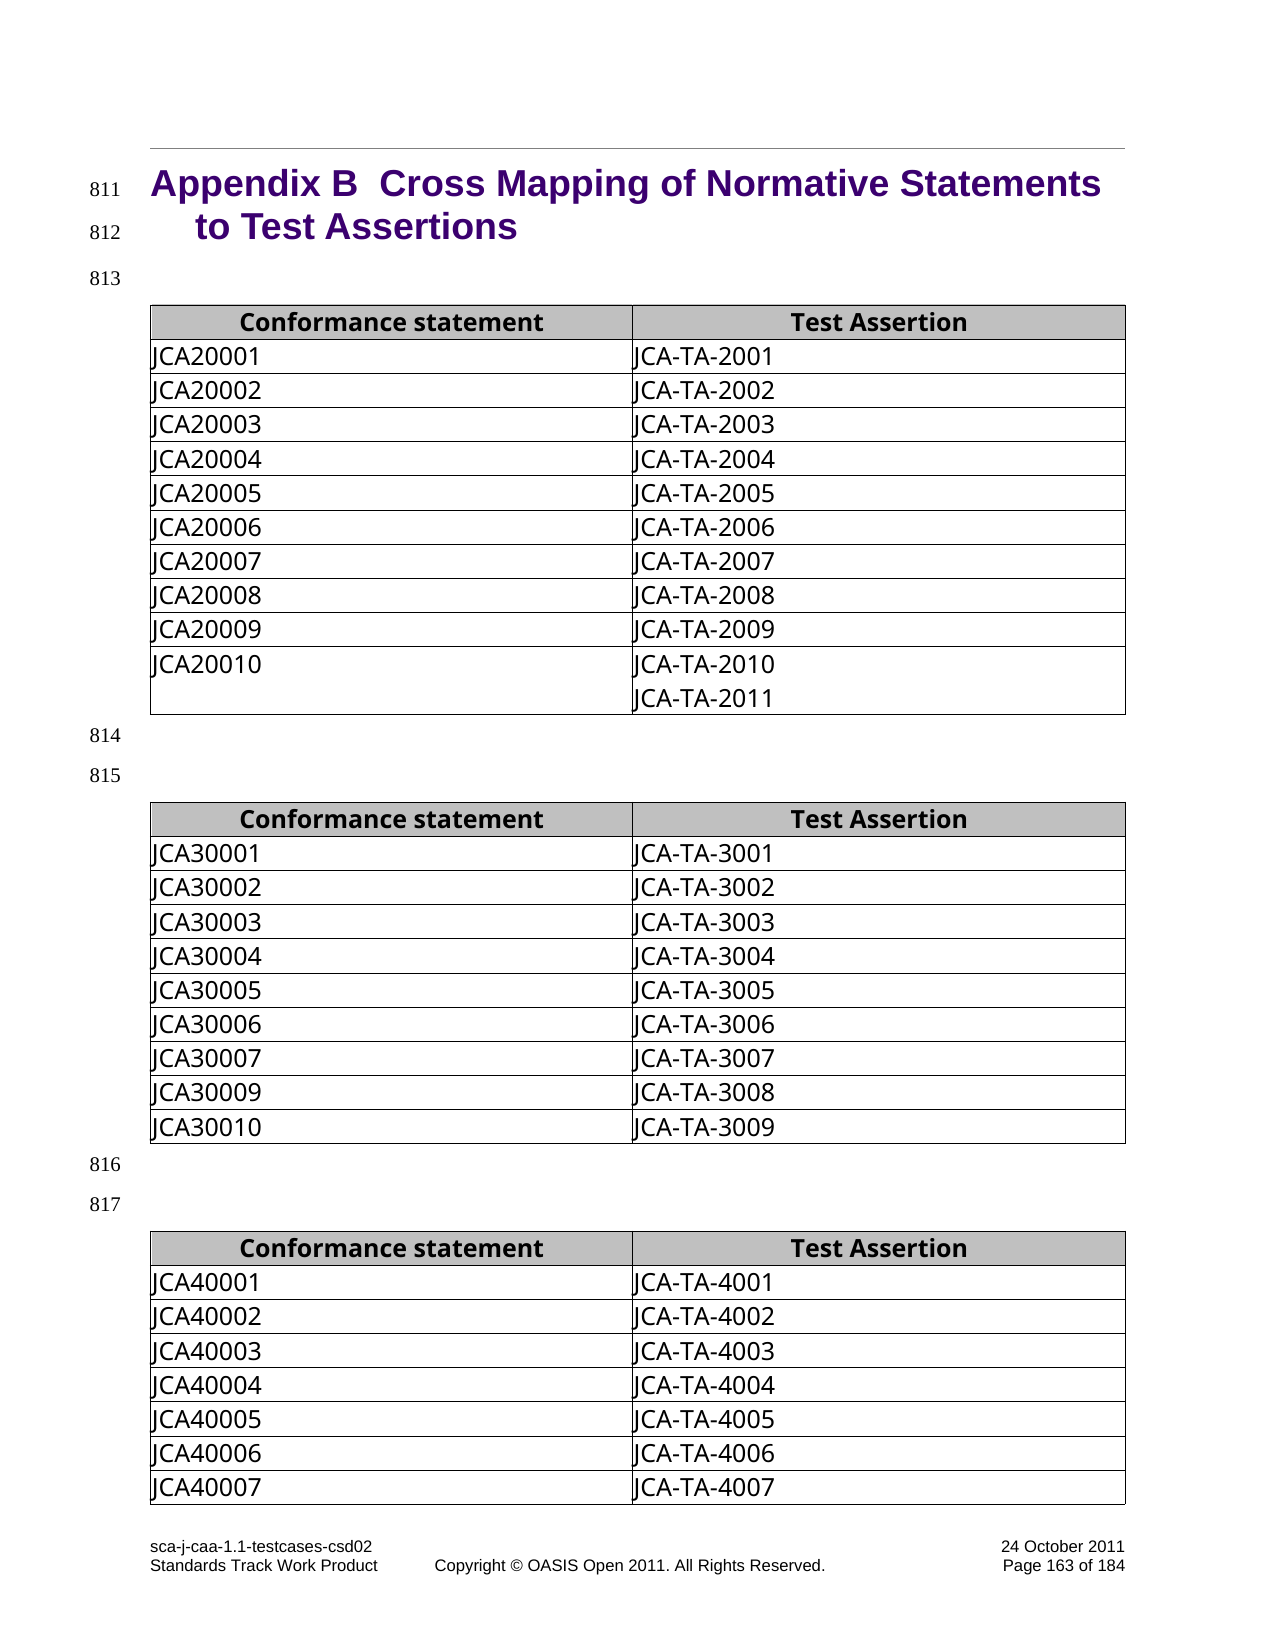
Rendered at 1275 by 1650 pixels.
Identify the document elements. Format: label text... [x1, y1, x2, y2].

table_cell JCA30002 [151, 871, 632, 904]
table_cell JCA-TA-3004 [633, 939, 1125, 972]
table_cell JCA-TA-4002 [633, 1300, 1125, 1333]
table_cell JCA20002 [151, 374, 632, 407]
table_cell JCA-TA-2003 [633, 408, 1125, 441]
table_cell JCA-TA-2010 JCA-TA-2011 [633, 647, 1125, 714]
table_cell JCA-TA-2008 [633, 579, 1125, 612]
table_cell JCA-TA-2006 [633, 511, 1125, 544]
table_cell JCA-TA-4003 [633, 1334, 1125, 1367]
table_cell JCA-TA-2007 [633, 545, 1125, 578]
table_cell JCA-TA-2009 [633, 613, 1125, 646]
table_cell JCA-TA-2001 [633, 340, 1125, 373]
table_cell JCA40002 [151, 1300, 632, 1333]
table_cell JCA30005 [151, 974, 632, 1007]
table_cell JCA40004 [151, 1368, 632, 1401]
table_cell JCA40003 [151, 1334, 632, 1367]
table_cell JCA-TA-2002 [633, 374, 1125, 407]
table_cell JCA40001 [151, 1266, 632, 1299]
table_cell JCA30003 [151, 905, 632, 938]
table_cell JCA20001 [151, 340, 632, 373]
table_cell JCA-TA-3009 [633, 1110, 1125, 1143]
table_cell JCA-TA-3006 [633, 1008, 1125, 1041]
table_cell JCA-TA-2005 [633, 476, 1125, 509]
table_cell JCA20006 [151, 511, 632, 544]
table_cell JCA-TA-4001 [633, 1266, 1125, 1299]
table_cell JCA30006 [151, 1008, 632, 1041]
table_cell JCA-TA-3005 [633, 974, 1125, 1007]
table_cell JCA-TA-3001 [633, 837, 1125, 870]
table_cell JCA20010 [151, 647, 632, 714]
table_cell JCA30007 [151, 1042, 632, 1075]
table_cell JCA-TA-2004 [633, 442, 1125, 475]
table_cell JCA-TA-4005 [633, 1402, 1125, 1436]
table_cell JCA20004 [151, 442, 632, 475]
table_cell JCA-TA-4006 [633, 1437, 1125, 1470]
table_cell JCA40005 [151, 1402, 632, 1436]
table_cell JCA30009 [151, 1076, 632, 1109]
table_cell JCA-TA-3002 [633, 871, 1125, 904]
subtitle Cross Mapping of Normative Statements to Test Assertions [150, 149, 1125, 247]
table_cell JCA20005 [151, 476, 632, 509]
table_cell JCA-TA-4007 [633, 1471, 1125, 1504]
table_cell JCA20007 [151, 545, 632, 578]
table_cell JCA20008 [151, 579, 632, 612]
table_cell JCA-TA-3008 [633, 1076, 1125, 1109]
table_cell JCA-TA-4004 [633, 1368, 1125, 1401]
table_cell JCA-TA-3007 [633, 1042, 1125, 1075]
table_cell JCA30001 [151, 837, 632, 870]
table_cell JCA20009 [151, 613, 632, 646]
table_cell JCA30010 [151, 1110, 632, 1143]
table_cell JCA-TA-3003 [633, 905, 1125, 938]
table_cell JCA20003 [151, 408, 632, 441]
table_cell JCA30004 [151, 939, 632, 972]
table_cell JCA40006 [151, 1437, 632, 1470]
table_cell JCA40007 [151, 1471, 632, 1504]
